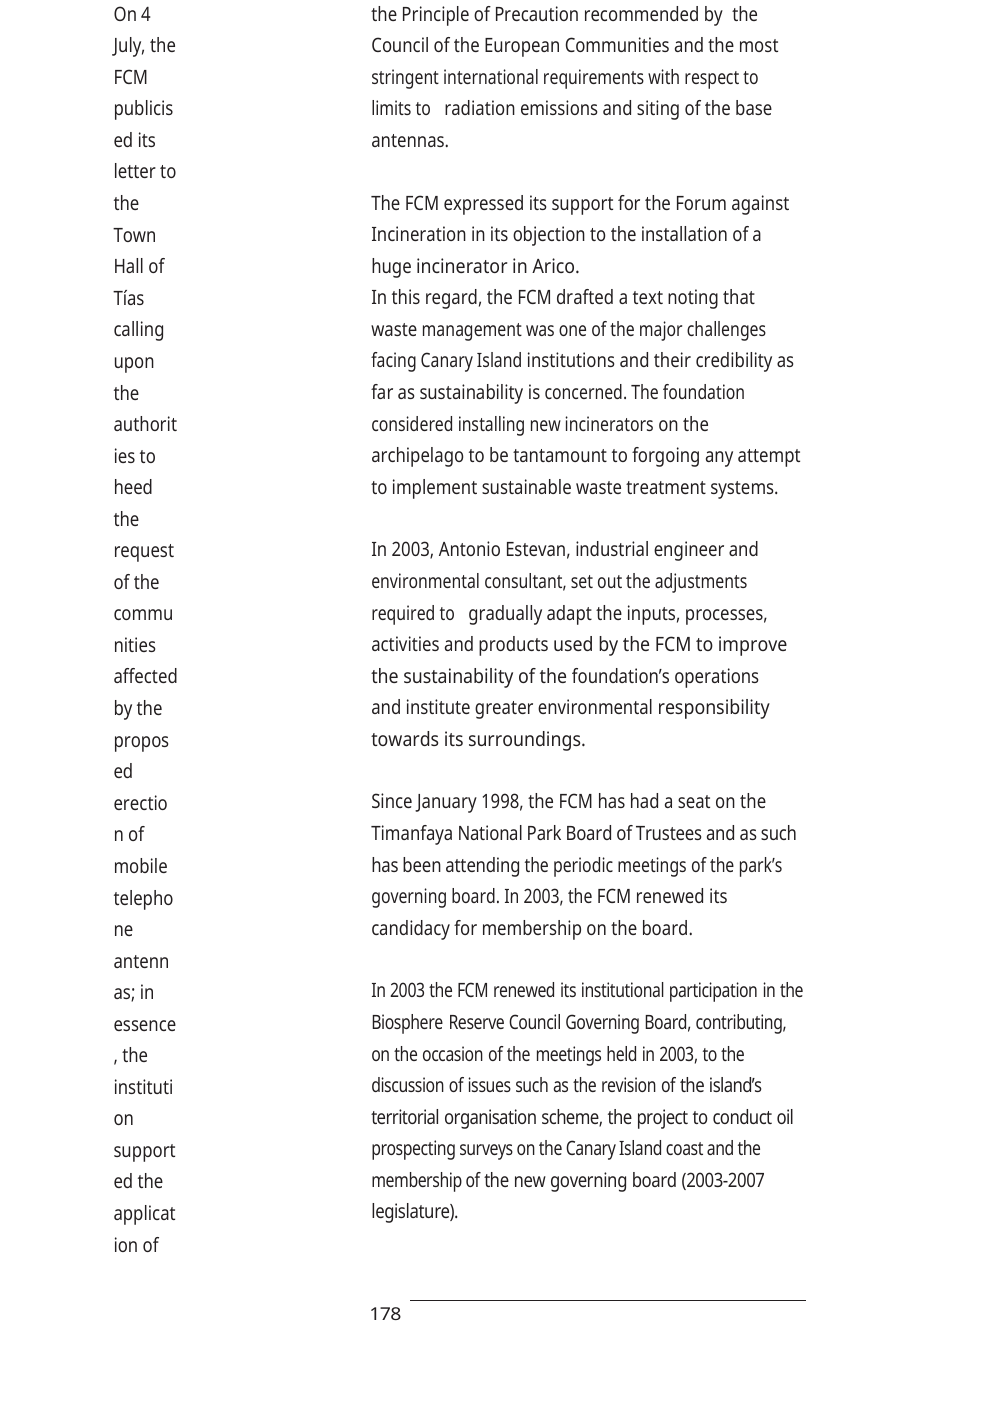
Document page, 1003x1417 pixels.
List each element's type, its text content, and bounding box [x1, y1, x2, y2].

text In 2003, Antonio Estevan, industrial engineer and environmental consultant, set out the adjustments required to gradually adapt the inputs, processes, activities and products used by the FCM to improve the sustainability of the foundation’s operations and institute greater environmental responsibility towards its surroundings. [371, 536, 794, 752]
text On 4 July, the FCM publicised its letter to the Town Hall of Tías calling upon the authorities to heed the request of the communities affected by the proposed erection of mobile telephone antennas; in essence, the institution supported the application of [113, 0, 178, 1258]
text In this regard, the FCM drafted a text noting that waste management was one of the major challenges facing Canary Island institutions and their credibility as far as sustainability is concerned. The foundation considered installing new incinerators on the archipelago to be tantamount to forgoing any attempt to implement sustainable waste treatment systems. [371, 284, 804, 500]
text The FCM expressed its support for the Forum against Incineration in its objection to the installation of a huge incinerator in Arico. [371, 189, 799, 279]
text Since January 1998, the FCM has had a seat on the Timanfaya National Park Board of Trustees and as such has been attending the periodic meetings of the park’s governing board. In 2003, the FCM renewed its candidacy for membership on the board. [371, 788, 799, 941]
text In 2003 the FCM renewed its institutional participation in the Biosphere Reserve Council Governing Board, contributing, on the occasion of the meetings held in 2003, to the discussion of issues such as the revision of the island’s territorial organisation scheme, the project to conduct oil prospecting surveys on the Canary Island coast and the membership of the new governing board (2003-2007 legislature). [371, 977, 804, 1224]
text the Principle of Precaution recommended by the Council of the European Communities and the most stringent international requirements with respect to limits to radiation emissions and siting of the base antennas. [371, 0, 794, 153]
